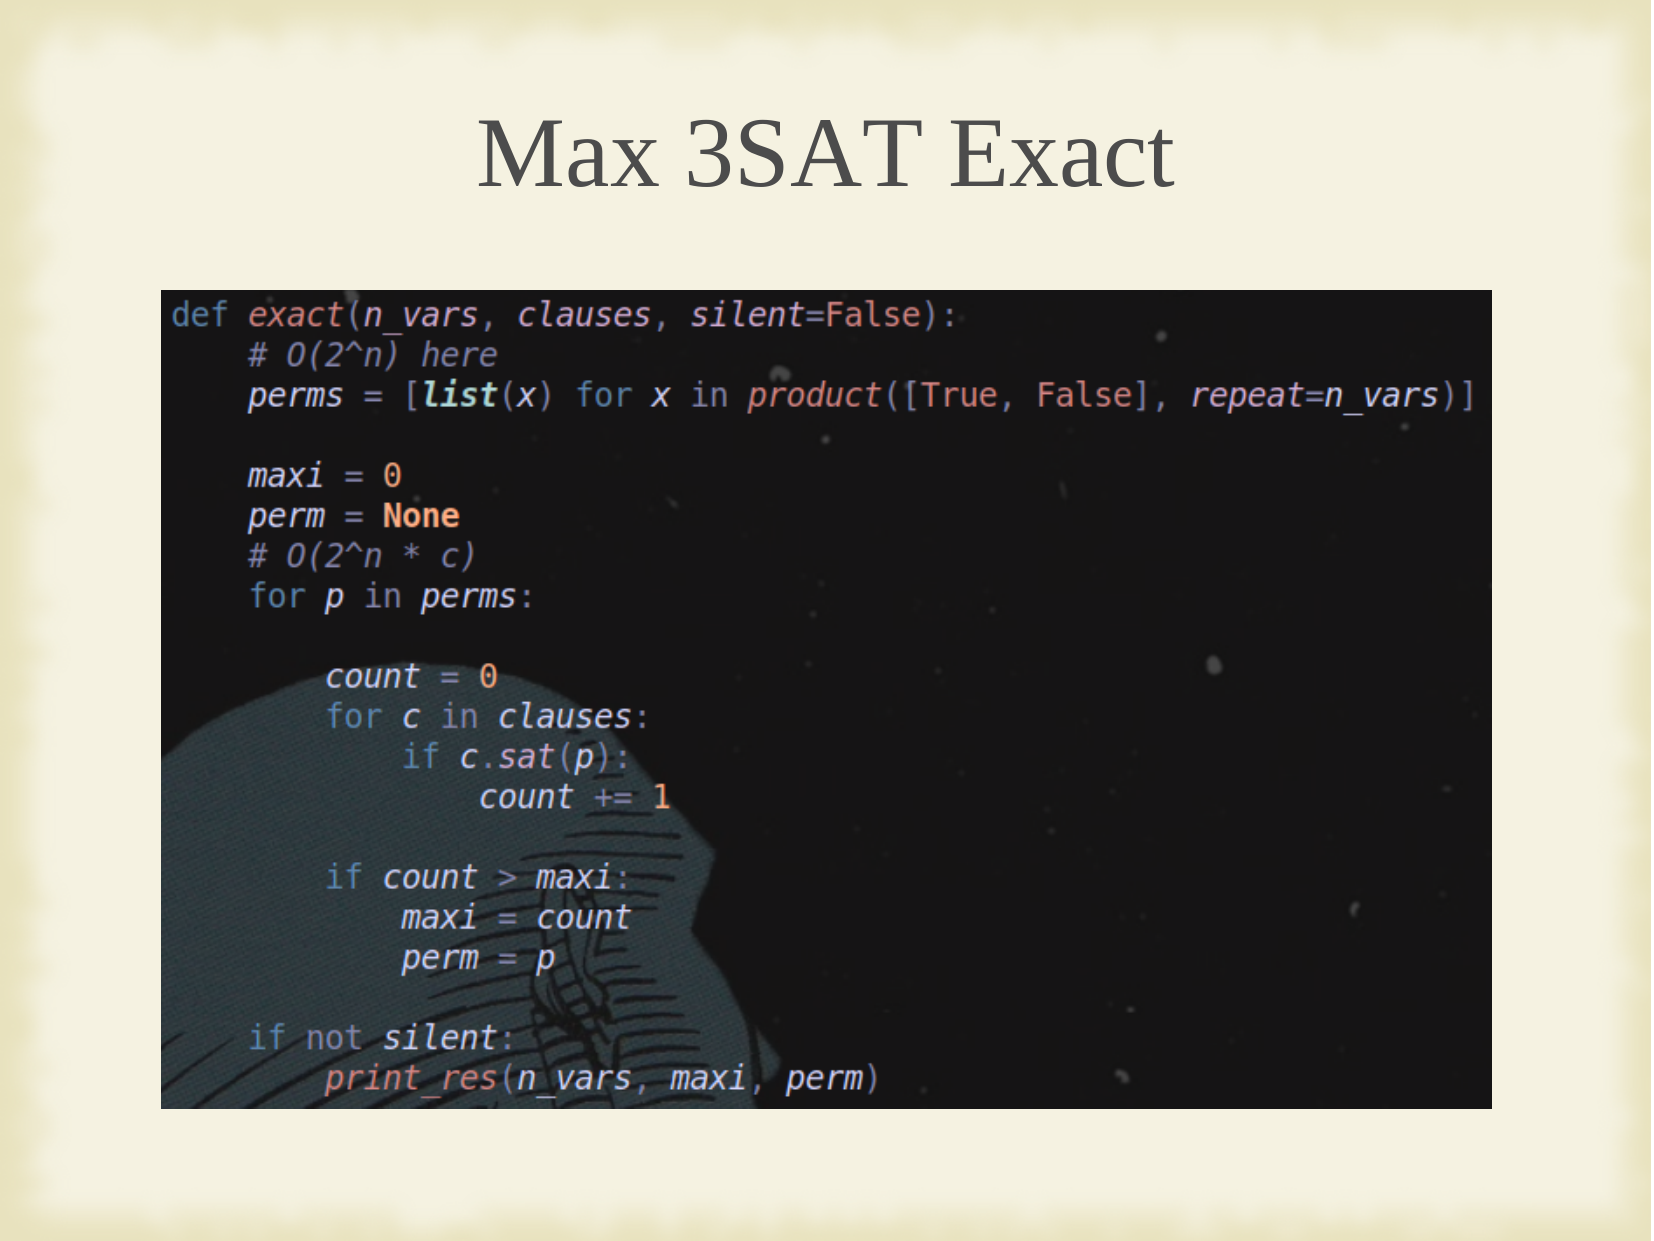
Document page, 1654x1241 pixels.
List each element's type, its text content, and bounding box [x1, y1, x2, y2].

title Max 3SAT Exact [82, 49, 1571, 257]
picture [0, 0, 1651, 1241]
